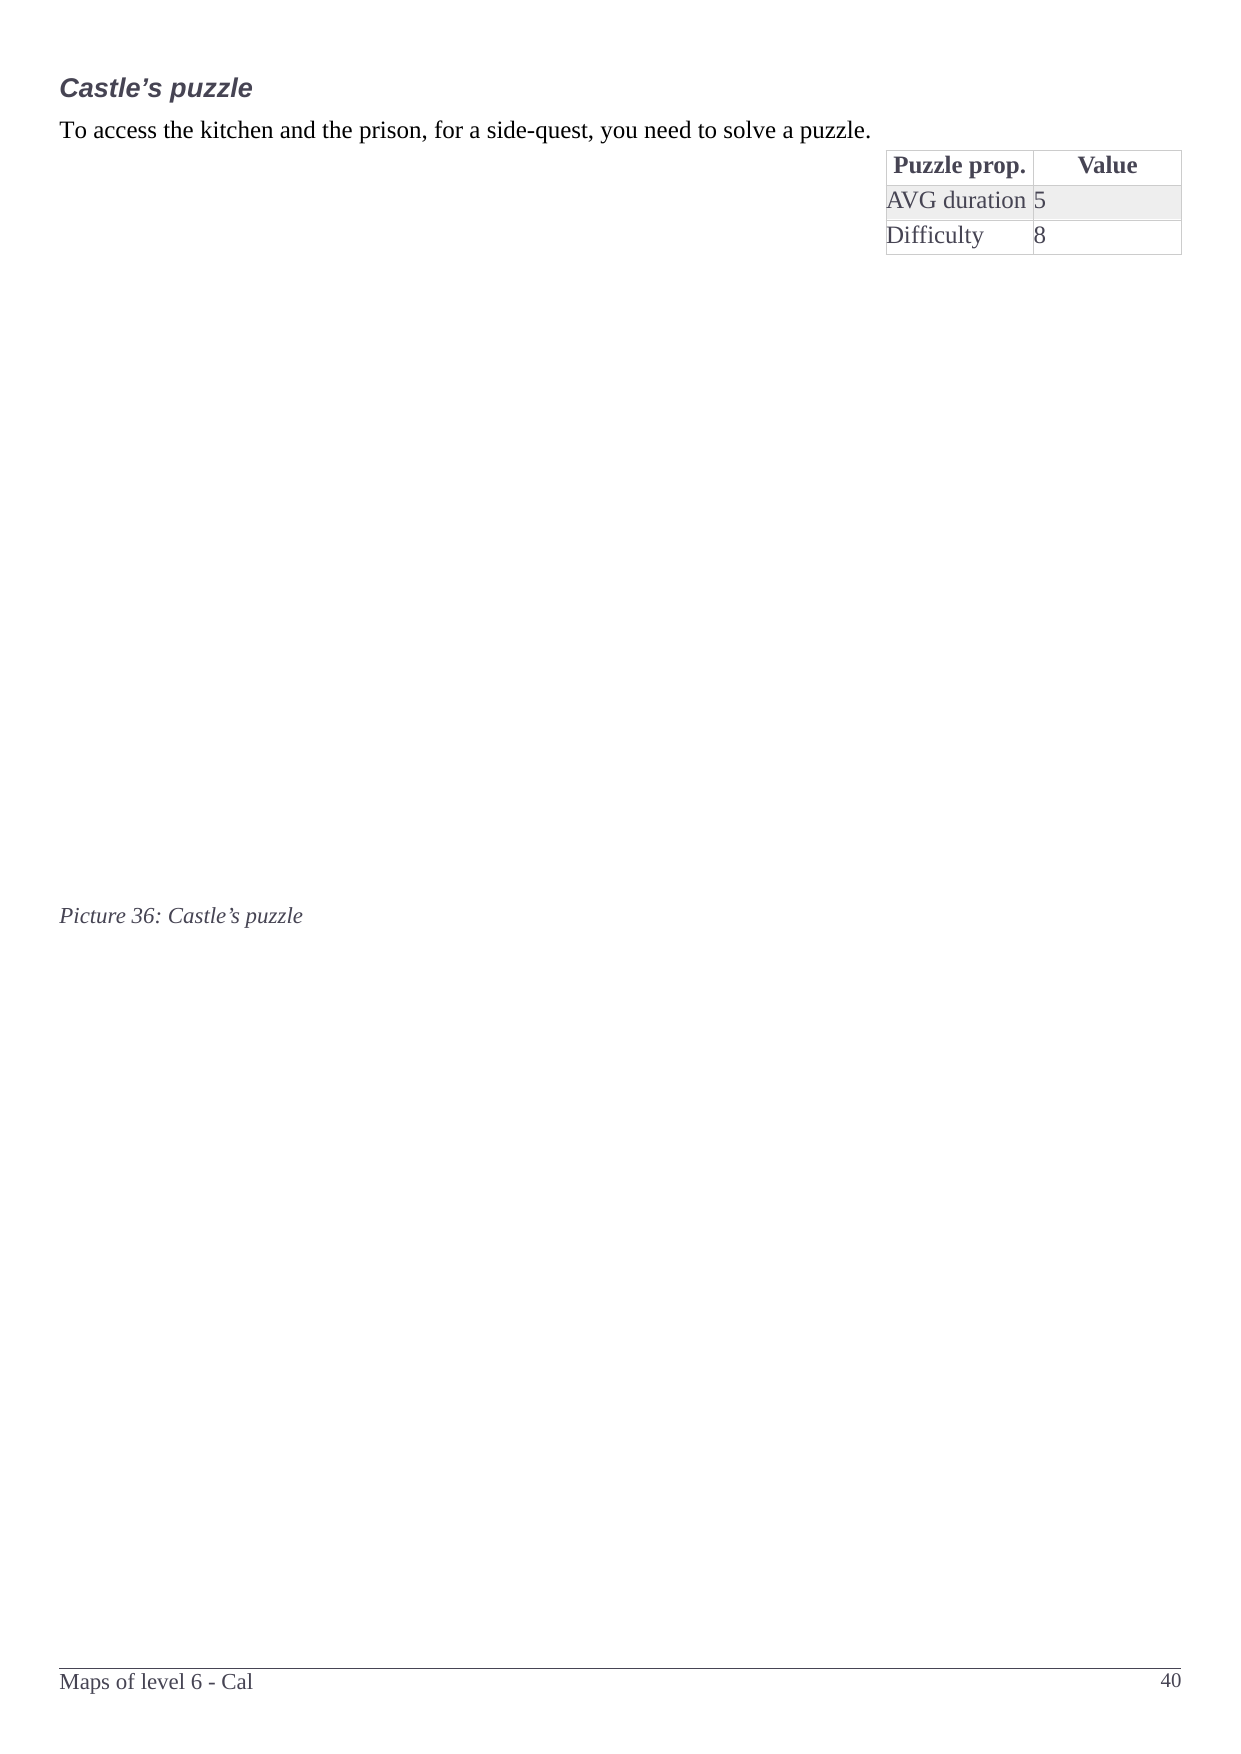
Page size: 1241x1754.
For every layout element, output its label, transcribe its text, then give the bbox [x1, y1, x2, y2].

table_header [886, 255, 1181, 935]
table_header [64, 909, 70, 916]
table_header Puzzle prop. [887, 151, 1033, 185]
subtitle Castle’s puzzle [59, 72, 1181, 103]
text To access the kitchen and the prison, for a side-quest, you need to solve a puzzle. [59, 115, 1181, 144]
table_cell 8 [1034, 221, 1181, 254]
table_cell AVG duration [887, 186, 1033, 219]
table_cell 5 [1034, 186, 1181, 219]
table_header Value [1034, 151, 1181, 185]
table_cell Difficulty [887, 221, 1033, 254]
table_header [59, 150, 886, 935]
